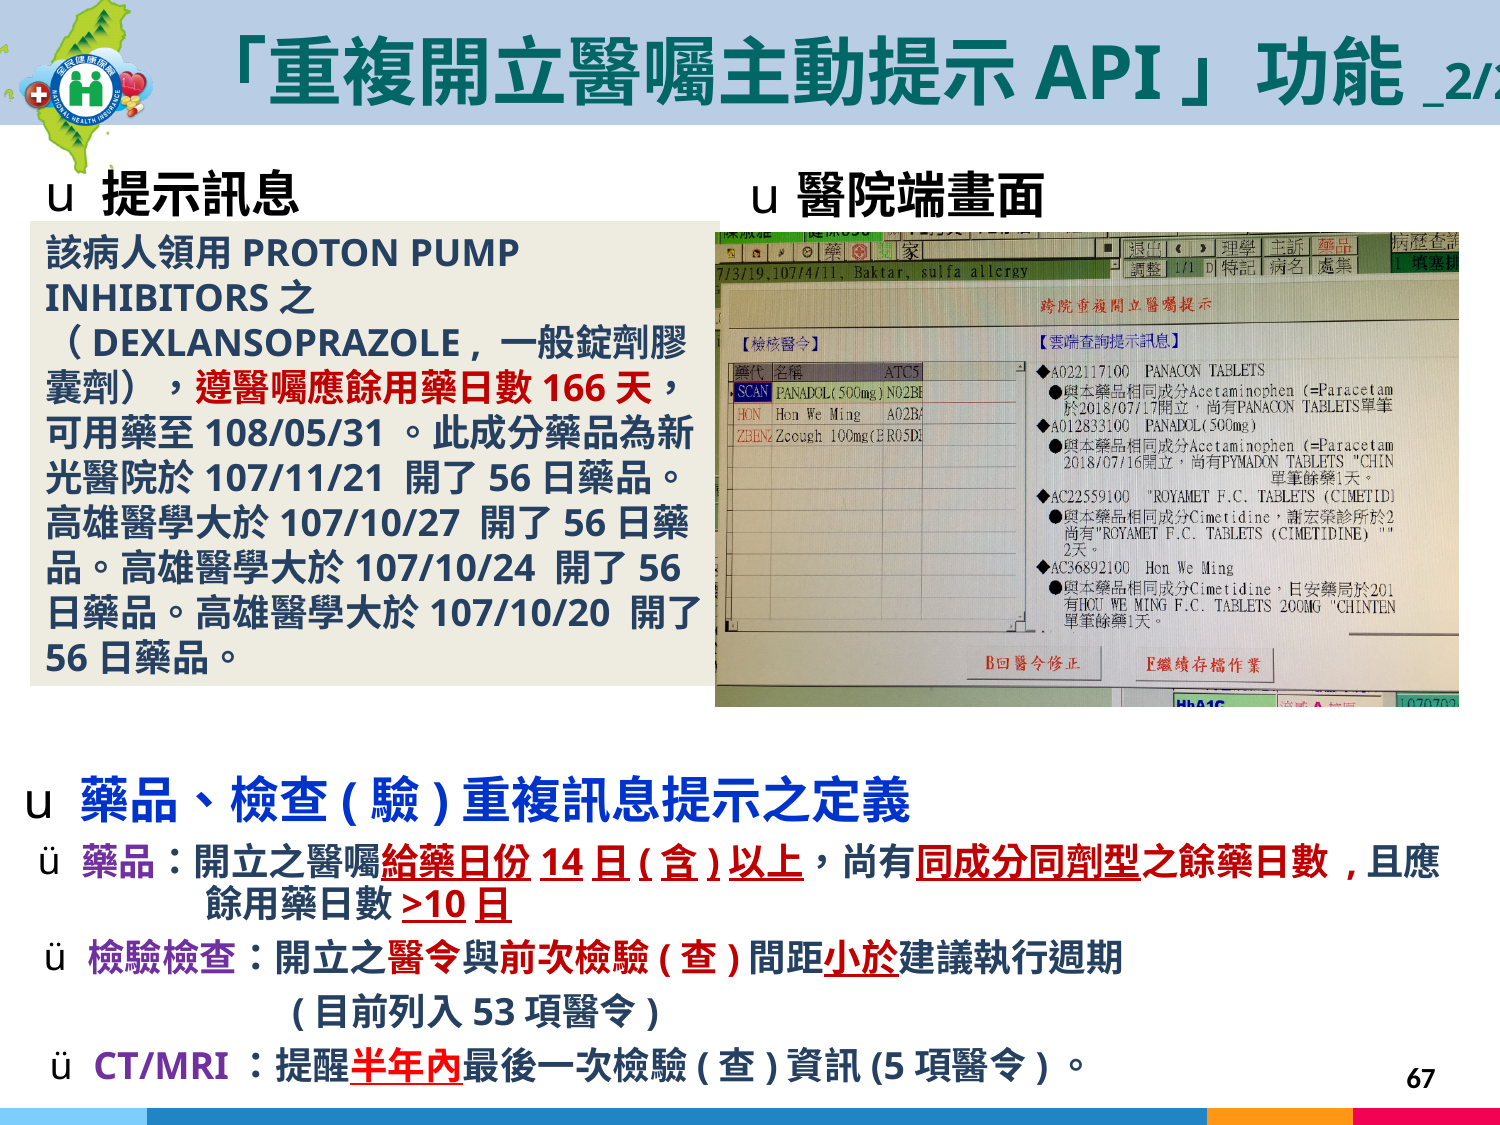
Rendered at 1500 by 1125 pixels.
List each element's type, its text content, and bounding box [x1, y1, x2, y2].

text_box 藥品、檢查(驗)重複訊息提示之定義 藥品：開立之醫囑給藥日份14日(含)以上，尚有同成分同劑型之餘藥日數 ,且應 餘用藥日數>10日 檢驗檢查：開立之醫令與前次檢驗(查)間距小於建議執行週期 (目前列入53項醫令) CT/MRI：提醒半年內最後一次檢驗(查)資訊(5項醫令)。 [0, 779, 1488, 1095]
text_box 醫院端畫面 [734, 156, 1155, 231]
text_box 「重複開立醫囑主動提示API」功能_2/2 [178, 0, 1500, 125]
text_box 提示訊息 [30, 155, 375, 230]
text_box [1391, 1043, 1482, 1113]
text_box 該病人領用PROTON PUMP INHIBITORS之（DEXLANSOPRAZOLE , 一般錠劑膠囊劑），遵醫囑應餘用藥日數166天，可用藥至108/05/31。此成分藥品為新光醫院於107/11/21 開了56日藥品。高雄醫學大於107/10/27 開了56日藥品。高雄醫學大於107/10/24 開了56日藥品。高雄醫學大於107/10/20 開了56日藥品。 [30, 221, 720, 686]
picture [0, 0, 178, 189]
picture [715, 232, 1459, 708]
